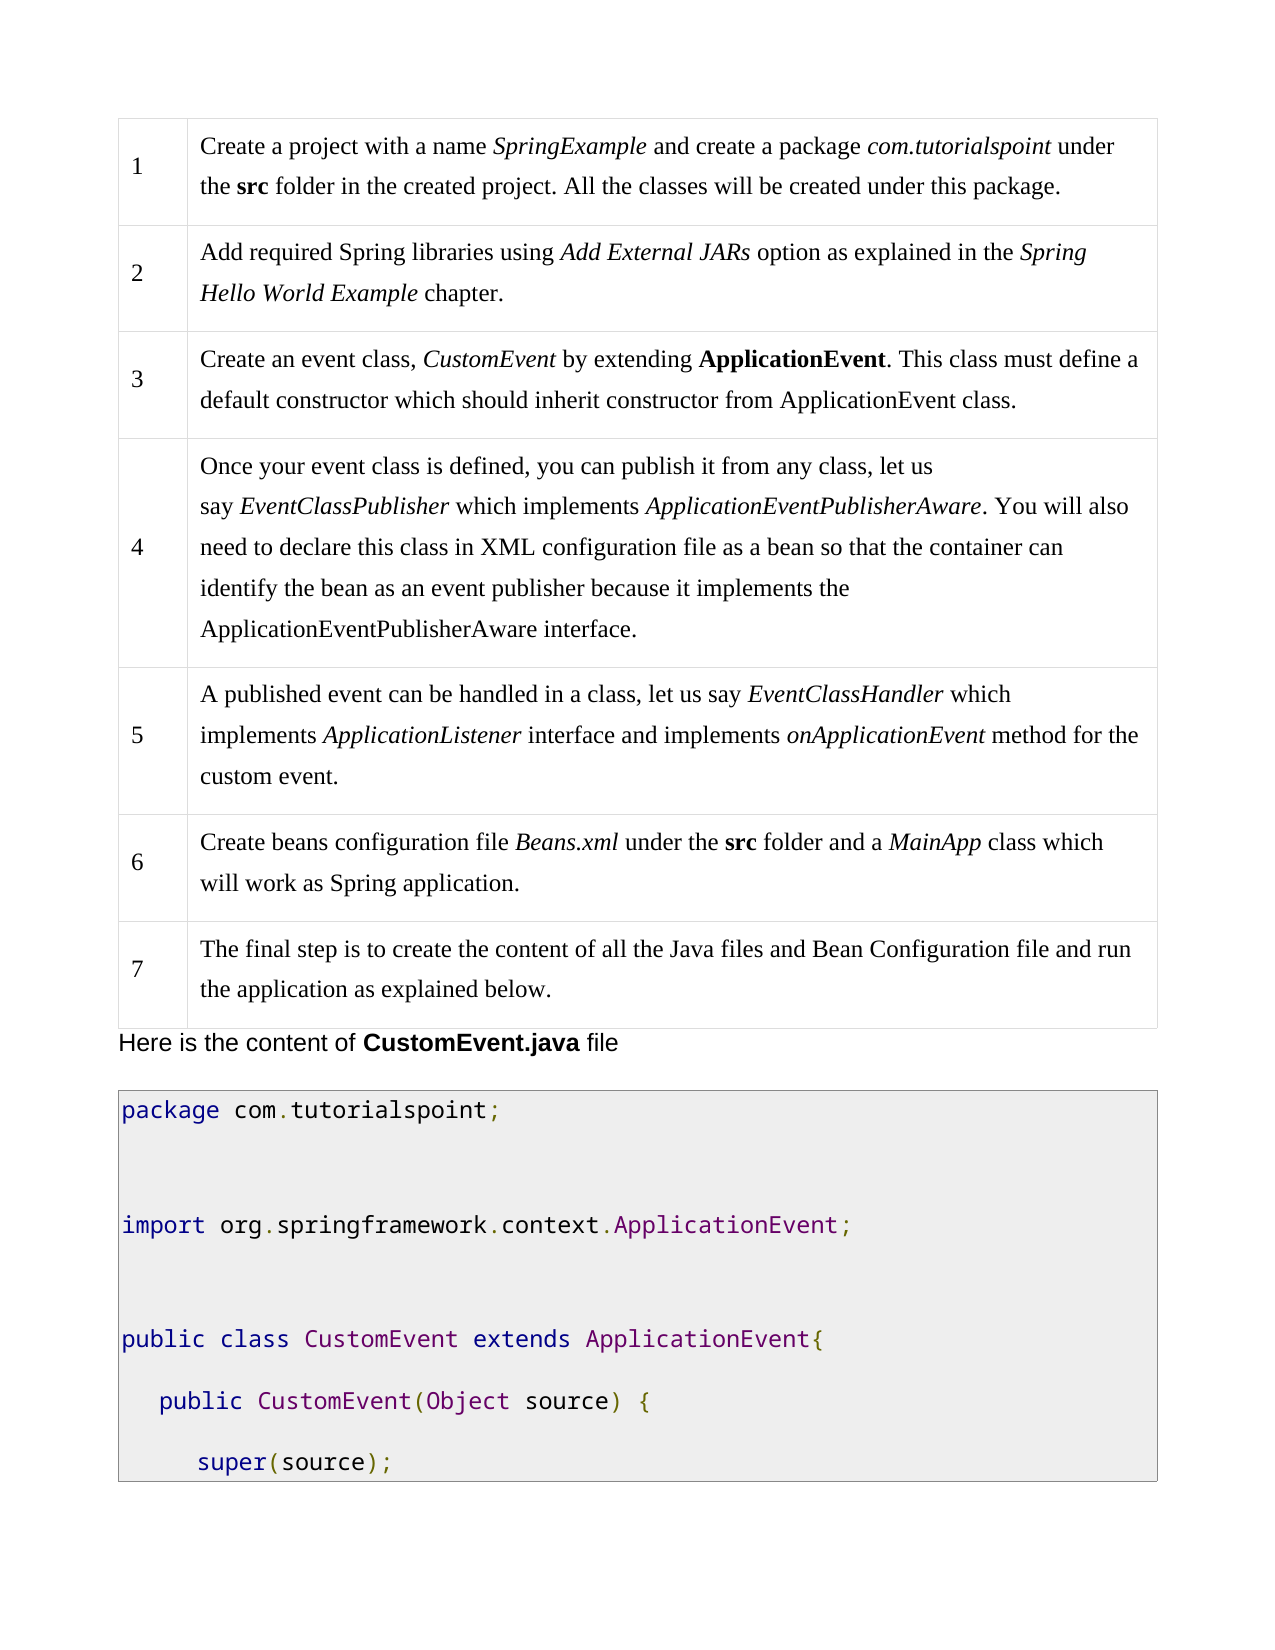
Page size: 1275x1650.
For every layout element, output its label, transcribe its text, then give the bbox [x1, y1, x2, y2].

text Here is the content of CustomEvent.java file [118, 1029, 1157, 1056]
text public CustomEvent(Object source) { [119, 1381, 1157, 1416]
table_cell Create a project with a name SpringExample and create a package com.tutorialspoint under the src folder in the created project. All the classes will be created under this package. [188, 119, 1157, 225]
table_cell The final step is to create the content of all the Java files and Bean Configuration file and run the application as explained below. [188, 922, 1157, 1028]
table_cell A published event can be handled in a class, let us say EventClassHandler which implements ApplicationListener interface and implements onApplicationEvent method for the custom event. [188, 668, 1157, 814]
table_cell Create beans configuration file Beans.xml under the src folder and a MainApp class which will work as Spring application. [188, 815, 1157, 921]
table_cell Add required Spring libraries using Add External JARs option as explained in the Spring Hello World Example chapter. [188, 226, 1157, 331]
table_cell Create an event class, CustomEvent by extending ApplicationEvent. This class must define a default constructor which should inherit constructor from ApplicationEvent class. [188, 332, 1157, 438]
table_cell 5 [119, 668, 187, 814]
text public class CustomEvent extends ApplicationEvent{ [119, 1319, 1157, 1354]
text import org.springframework.context.ApplicationEvent; [119, 1205, 1157, 1240]
table_cell 7 [119, 922, 187, 1028]
text super(source); [119, 1442, 1157, 1481]
table_cell 3 [119, 332, 187, 438]
table_cell 6 [119, 815, 187, 921]
table_cell 2 [119, 226, 187, 331]
text package com.tutorialspoint; [119, 1091, 1157, 1125]
table_cell Once your event class is defined, you can publish it from any class, let us say EventClassPublisher which implements ApplicationEventPublisherAware. You will also need to declare this class in XML configuration file as a bean so that the container can identify the bean as an event publisher because it implements the ApplicationEventPublisherAware interface. [188, 439, 1157, 667]
table_cell 4 [119, 439, 187, 667]
table_cell 1 [119, 119, 187, 225]
